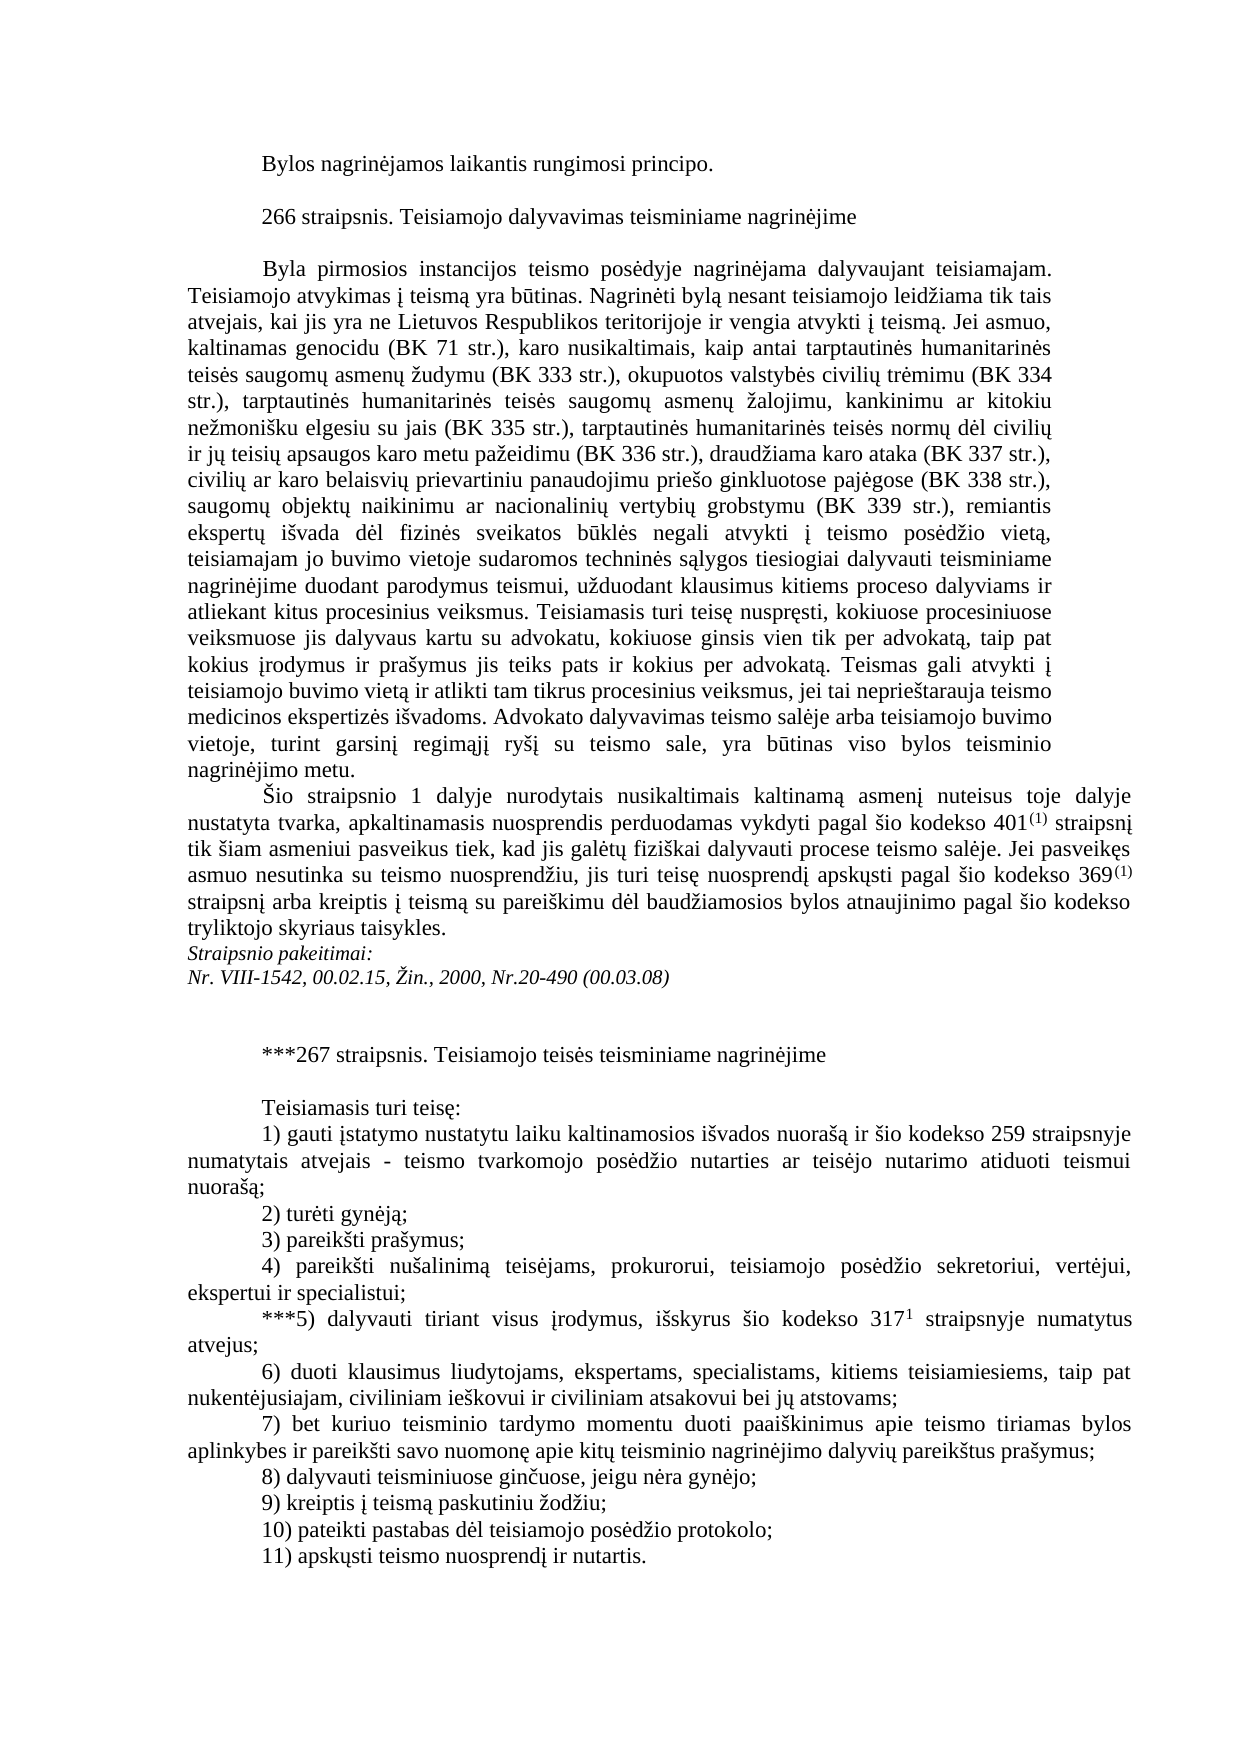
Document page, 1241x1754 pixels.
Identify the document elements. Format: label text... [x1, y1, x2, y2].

text ***5) dalyvauti tiriant visus įrodymus, išskyrus šio kodekso 3171 straipsnyje numatytus atvejus; [187, 1305, 1132, 1358]
text Byla pirmosios instancijos teismo posėdyje nagrinėjama dalyvaujant teisiamajam. Teisiamojo atvykimas į teismą yra būtinas. Nagrinėti bylą nesant teisiamojo leidžiama tik tais atvejais, kai jis yra ne Lietuvos Respublikos teritorijoje ir vengia atvykti į teismą. Jei asmuo, kaltinamas genocidu (BK 71 str.), karo nusikaltimais, kaip antai tarptautinės humanitarinės teisės saugomų asmenų žudymu (BK 333 str.), okupuotos valstybės civilių trėmimu (BK 334 str.), tarptautinės humanitarinės teisės saugomų asmenų žalojimu, kankinimu ar kitokiu nežmonišku elgesiu su jais (BK 335 str.), tarptautinės humanitarinės teisės normų dėl civilių ir jų teisių apsaugos karo metu pažeidimu (BK 336 str.), draudžiama karo ataka (BK 337 str.), civilių ar karo belaisvių prievartiniu panaudojimu priešo ginkluotose pajėgose (BK 338 str.), saugomų objektų naikinimu ar nacionalinių vertybių grobstymu (BK 339 str.), remiantis ekspertų išvada dėl fizinės sveikatos būklės negali atvykti į teismo posėdžio vietą, teisiamajam jo buvimo vietoje sudaromos techninės sąlygos tiesiogiai dalyvauti teisminiame nagrinėjime duodant parodymus teismui, užduodant klausimus kitiems proceso dalyviams ir atliekant kitus procesinius veiksmus. Teisiamasis turi teisę nuspręsti, kokiuose procesiniuose veiksmuose jis dalyvaus kartu su advokatu, kokiuose ginsis vien tik per advokatą, taip pat kokius įrodymus ir prašymus jis teiks pats ir kokius per advokatą. Teismas gali atvykti į teisiamojo buvimo vietą ir atlikti tam tikrus procesinius veiksmus, jei tai neprieštarauja teismo medicinos ekspertizės išvadoms. Advokato dalyvavimas teismo salėje arba teisiamojo buvimo vietoje, turint garsinį regimąjį ryšį su teismo sale, yra būtinas viso bylos teisminio nagrinėjimo metu. [187, 255, 1053, 782]
text 7) bet kuriuo teisminio tardymo momentu duoti paaiškinimus apie teismo tiriamas bylos aplinkybes ir pareikšti savo nuomonę apie kitų teisminio nagrinėjimo dalyvių pareikštus prašymus; [187, 1410, 1132, 1463]
text 9) kreiptis į teismą paskutiniu žodžiu; [187, 1489, 1132, 1516]
text 3) pareikšti prašymus; [187, 1226, 1132, 1252]
text 1) gauti įstatymo nustatytu laiku kaltinamosios išvados nuorašą ir šio kodekso 259 straipsnyje numatytais atvejais - teismo tvarkomojo posėdžio nutarties ar teisėjo nutarimo atiduoti teismui nuorašą; [187, 1121, 1132, 1199]
text Teisiamasis turi teisę: [187, 1094, 1132, 1121]
text 266 straipsnis. Teisiamojo dalyvavimas teisminiame nagrinėjime [187, 203, 1132, 229]
text Straipsnio pakeitimai: [187, 941, 1132, 965]
text 2) turėti gynėją; [187, 1199, 1132, 1226]
text Nr. VIII-1542, 00.02.15, Žin., 2000, Nr.20-490 (00.03.08) [187, 965, 1132, 989]
text 6) duoti klausimus liudytojams, ekspertams, specialistams, kitiems teisiamiesiems, taip pat nukentėjusiajam, civiliniam ieškovui ir civiliniam atsakovui bei jų atstovams; [187, 1358, 1132, 1410]
text Bylos nagrinėjamos laikantis rungimosi principo. [187, 150, 1132, 176]
text ***267 straipsnis. Teisiamojo teisės teisminiame nagrinėjime [187, 1041, 1132, 1068]
text Šio straipsnio 1 dalyje nurodytais nusikaltimais kaltinamą asmenį nuteisus toje dalyje nustatyta tvarka, apkaltinamasis nuosprendis perduodamas vykdyti pagal šio kodekso 401(1) straipsnį tik šiam asmeniui pasveikus tiek, kad jis galėtų fiziškai dalyvauti procese teismo salėje. Jei pasveikęs asmuo nesutinka su teismo nuosprendžiu, jis turi teisę nuosprendį apskųsti pagal šio kodekso 369(1) straipsnį arba kreiptis į teismą su pareiškimu dėl baudžiamosios bylos atnaujinimo pagal šio kodekso tryliktojo skyriaus taisykles. [187, 782, 1132, 941]
text 10) pateikti pastabas dėl teisiamojo posėdžio protokolo; [187, 1516, 1132, 1542]
text 11) apskųsti teismo nuosprendį ir nutartis. [187, 1542, 1132, 1568]
text 8) dalyvauti teisminiuose ginčuose, jeigu nėra gynėjo; [187, 1463, 1132, 1489]
text 4) pareikšti nušalinimą teisėjams, prokurorui, teisiamojo posėdžio sekretoriui, vertėjui, ekspertui ir specialistui; [187, 1252, 1132, 1305]
